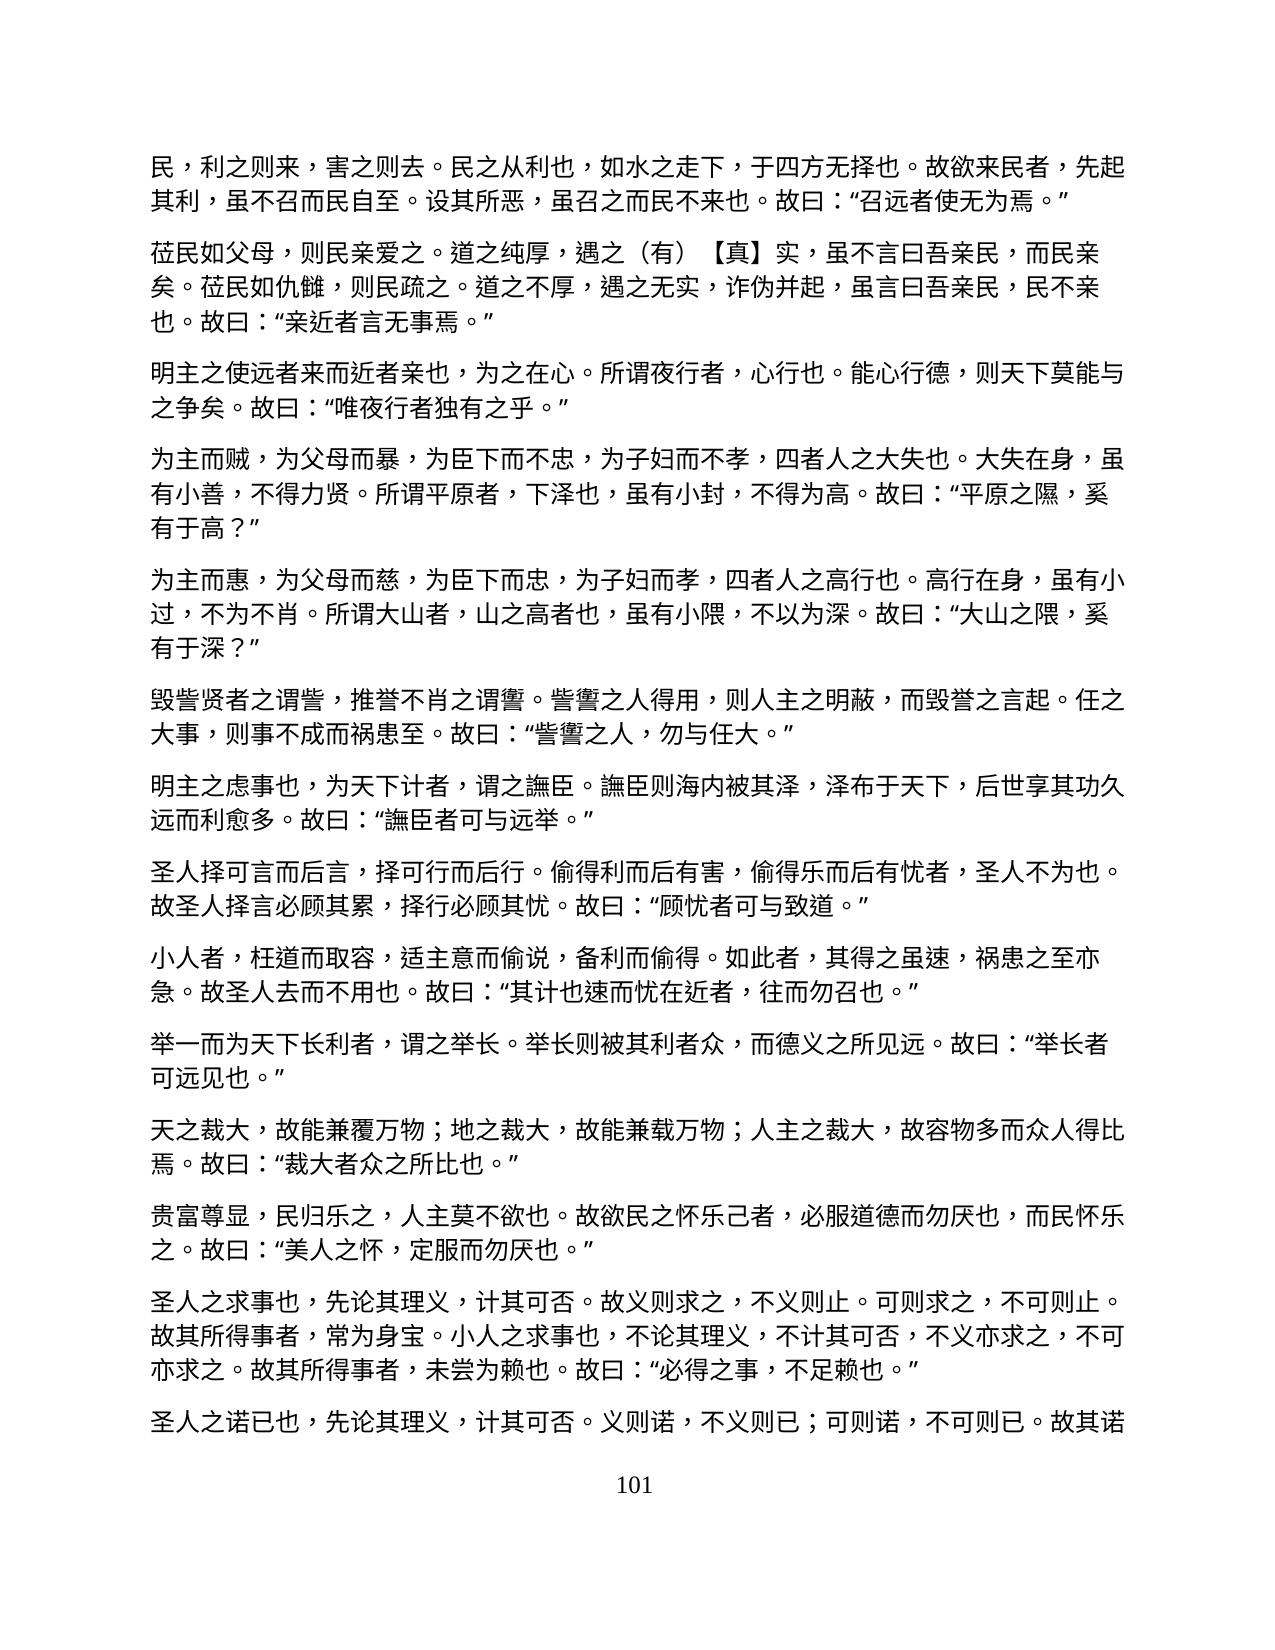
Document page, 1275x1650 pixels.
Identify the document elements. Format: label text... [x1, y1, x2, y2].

text 小人者，枉道而取容，适主意而偷说，备利而偷得。如此者，其得之虽速，祸患之至亦急。故圣人去而不用也。故曰：“其计也速而忧在近者，往而勿召也。” [150, 941, 1125, 1009]
text 圣人之诺已也，先论其理义，计其可否。义则诺，不义则已；可则诺，不可则已。故其诺 [150, 1405, 1125, 1439]
text 圣人择可言而后言，择可行而后行。偷得利而后有害，偷得乐而后有忧者，圣人不为也。故圣人择言必顾其累，择行必顾其忧。故曰：“顾忧者可与致道。” [150, 854, 1125, 923]
text 明主之使远者来而近者亲也，为之在心。所谓夜行者，心行也。能心行德，则天下莫能与之争矣。故曰：“唯夜行者独有之乎。” [150, 356, 1125, 424]
text 圣人之求事也，先论其理义，计其可否。故义则求之，不义则止。可则求之，不可则止。故其所得事者，常为身宝。小人之求事也，不论其理义，不计其可否，不义亦求之，不可亦求之。故其所得事者，未尝为赖也。故曰：“必得之事，不足赖也。” [150, 1285, 1125, 1387]
text 毁訾贤者之谓訾，推誉不肖之谓讆。訾讆之人得用，则人主之明蔽，而毁誉之言起。任之大事，则事不成而祸患至。故曰：“訾讆之人，勿与任大。” [150, 682, 1125, 751]
text 明主之虑事也，为天下计者，谓之譕臣。譕臣则海内被其泽，泽布于天下，后世享其功久远而利愈多。故曰：“譕臣者可与远举。” [150, 768, 1125, 837]
text 莅民如父母，则民亲爱之。道之纯厚，遇之（有）【真】实，虽不言曰吾亲民，而民亲矣。莅民如仇雠，则民疏之。道之不厚，遇之无实，诈伪并起，虽言曰吾亲民，民不亲也。故曰：“亲近者言无事焉。” [150, 236, 1125, 338]
text 贵富尊显，民归乐之，人主莫不欲也。故欲民之怀乐己者，必服道德而勿厌也，而民怀乐之。故曰：“美人之怀，定服而勿厌也。” [150, 1199, 1125, 1267]
text 民，利之则来，害之则去。民之从利也，如水之走下，于四方无择也。故欲来民者，先起其利，虽不召而民自至。设其所恶，虽召之而民不来也。故曰：“召远者使无为焉。” [150, 150, 1125, 218]
text 为主而惠，为父母而慈，为臣下而忠，为子妇而孝，四者人之高行也。高行在身，虽有小过，不为不肖。所谓大山者，山之高者也，虽有小隈，不以为深。故曰：“大山之隈，奚有于深？” [150, 562, 1125, 664]
text 天之裁大，故能兼覆万物；地之裁大，故能兼载万物；人主之裁大，故容物多而众人得比焉。故曰：“裁大者众之所比也。” [150, 1113, 1125, 1181]
text 举一而为天下长利者，谓之举长。举长则被其利者众，而德义之所见远。故曰：“举长者可远见也。” [150, 1027, 1125, 1095]
text 为主而贼，为父母而暴，为臣下而不忠，为子妇而不孝，四者人之大失也。大失在身，虽有小善，不得力贤。所谓平原者，下泽也，虽有小封，不得为高。故曰：“平原之隰，奚有于高？” [150, 442, 1125, 544]
